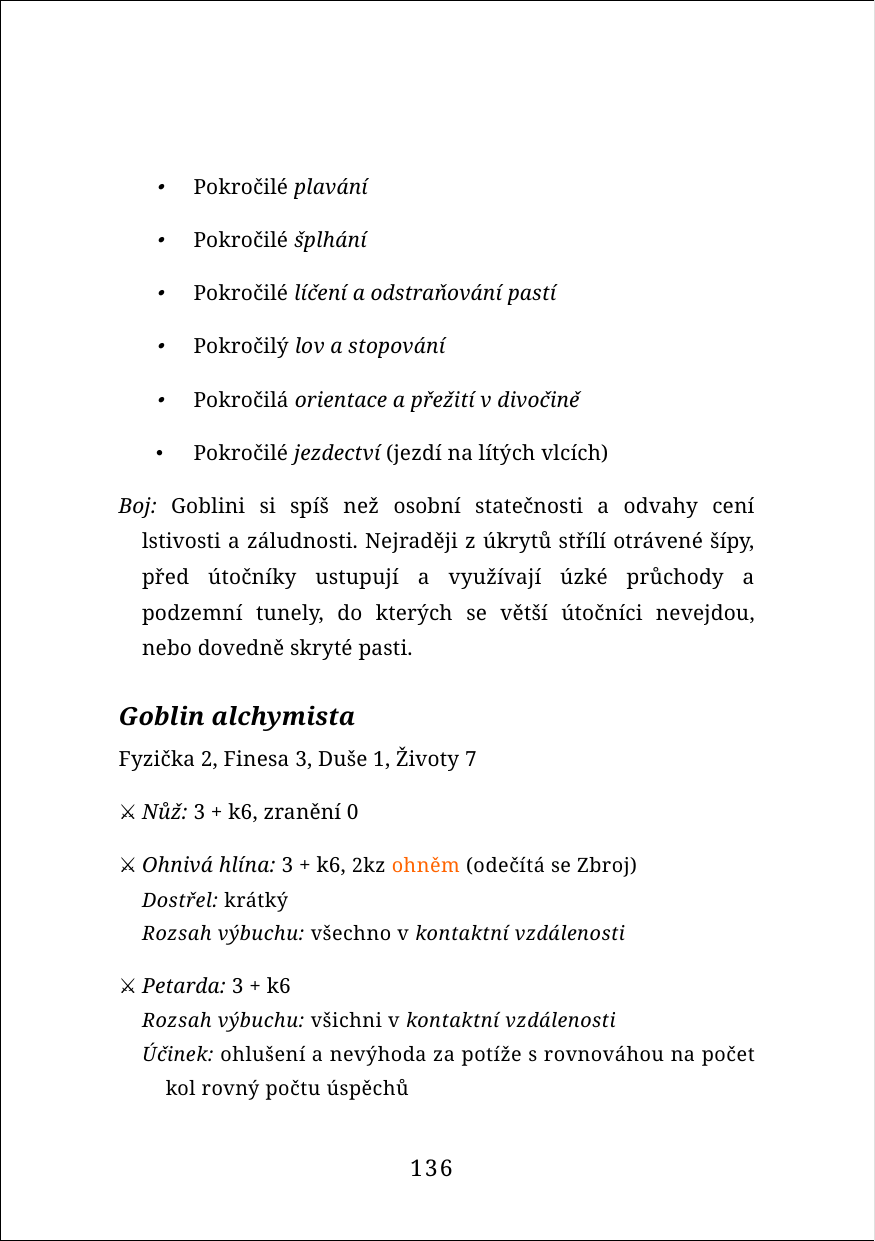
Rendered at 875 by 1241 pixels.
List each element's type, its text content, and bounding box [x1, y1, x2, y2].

text Fyzička 2, Finesa 3, Duše 1, Životy 7 [118, 744, 756, 772]
text Účinek: ohlušení a nevýhoda za potíže s rovnováhou na počet kol rovný počtu úspěchů [142, 1040, 756, 1101]
list Pokročilý lov a stopování [156, 331, 756, 360]
text Dostřel: krátký [142, 886, 756, 913]
subtitle Goblin alchymista [118, 698, 756, 732]
text ⚔ Nůž: 3 + k6, zranění 0 [118, 797, 756, 826]
list Pokročilé šplhání [156, 225, 756, 253]
list Pokročilá orientace a přežití v divočině [156, 385, 756, 413]
text Rozsah výbuchu: všichni v kontaktní vzdálenosti [142, 1007, 756, 1033]
text ⚔ Petarda: 3 + k6 [118, 971, 756, 999]
text Boj: Goblini si spíš než osobní statečnosti a odvahy cení lstivosti a záludnosti. Nejraději z úkrytů střílí otrávené šípy, před útočníky ustupují a využívají úzké průchody a podzemní tunely, do kterých se větší útočníci nevejdou, nebo dovedně skryté pasti. [118, 491, 756, 662]
text ⚔ Ohnivá hlína: 3 + k6, 2kz ohněm (odečítá se Zbroj) [118, 851, 756, 879]
list Pokročilé plavání [156, 172, 756, 200]
text Rozsah výbuchu: všechno v kontaktní vzdálenosti [142, 920, 756, 947]
list Pokročilé jezdectví (jezdí na lítých vlcích) [156, 438, 756, 466]
list Pokročilé líčení a odstraňování pastí [156, 278, 756, 307]
